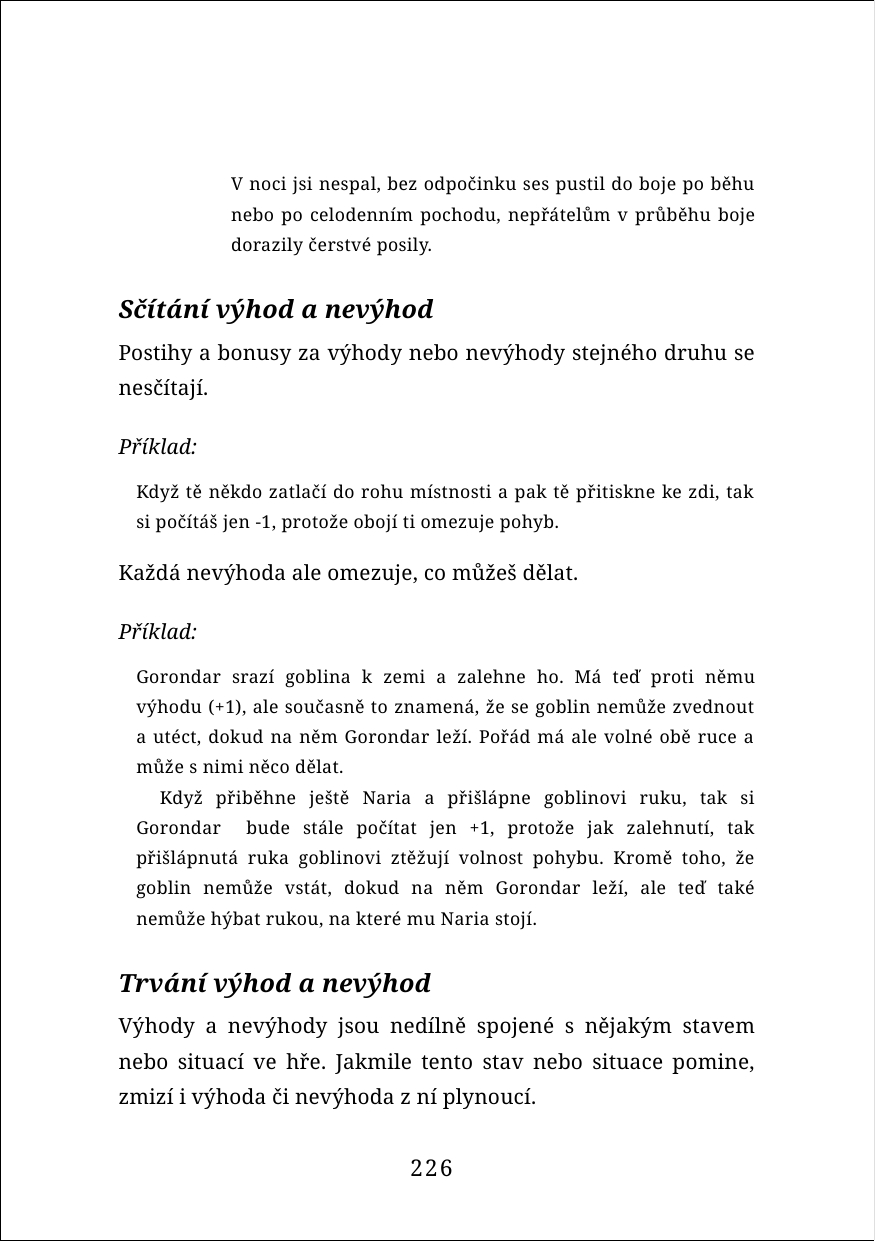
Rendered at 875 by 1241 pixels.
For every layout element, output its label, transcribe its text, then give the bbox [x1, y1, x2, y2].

text Každá nevýhoda ale omezuje, co můžeš dělat. [118, 558, 756, 586]
text Výhody a nevýhody jsou nedílně spojené s nějakým stavem nebo situací ve hře. Jakmile tento stav nebo situace pomine, zmizí i výhoda či nevýhoda z ní plynoucí. [118, 1011, 756, 1111]
text Postihy a bonusy za výhody nebo nevýhody stejného druhu se nesčítají. [118, 338, 756, 402]
list V noci jsi nespal, bez odpočinku ses pustil do boje po běhu nebo po celodenním pochodu, nepřátelům v průběhu boje dorazily čerstvé posily. [193, 172, 756, 256]
subtitle Trvání výhod a nevýhod [118, 966, 756, 1000]
text Příklad: [118, 432, 756, 461]
text Příklad: [118, 617, 756, 645]
text Gorondar srazí goblina k zemi a zalehne ho. Má teď proti němu výhodu (+1), ale současně to znamená, že se goblin nemůže zvednout a utéct, dokud na něm Gorondar leží. Pořád má ale volné obě ruce a může s nimi něco dělat. Když přiběhne ještě Naria a přišlápne goblinovi ruku, tak si Gorondar bude stále počítat jen +1, protože jak zalehnutí, tak přišlápnutá ruka goblinovi ztěžují volnost pohybu. Kromě toho, že goblin nemůže vstát, dokud na něm Gorondar leží, ale teď také nemůže hýbat rukou, na které mu Naria stojí. [136, 664, 756, 930]
subtitle Sčítání výhod a nevýhod [118, 292, 756, 326]
text Když tě někdo zatlačí do rohu místnosti a pak tě přitiskne ke zdi, tak si počítáš jen -1, protože obojí ti omezuje pohyb. [136, 480, 756, 534]
